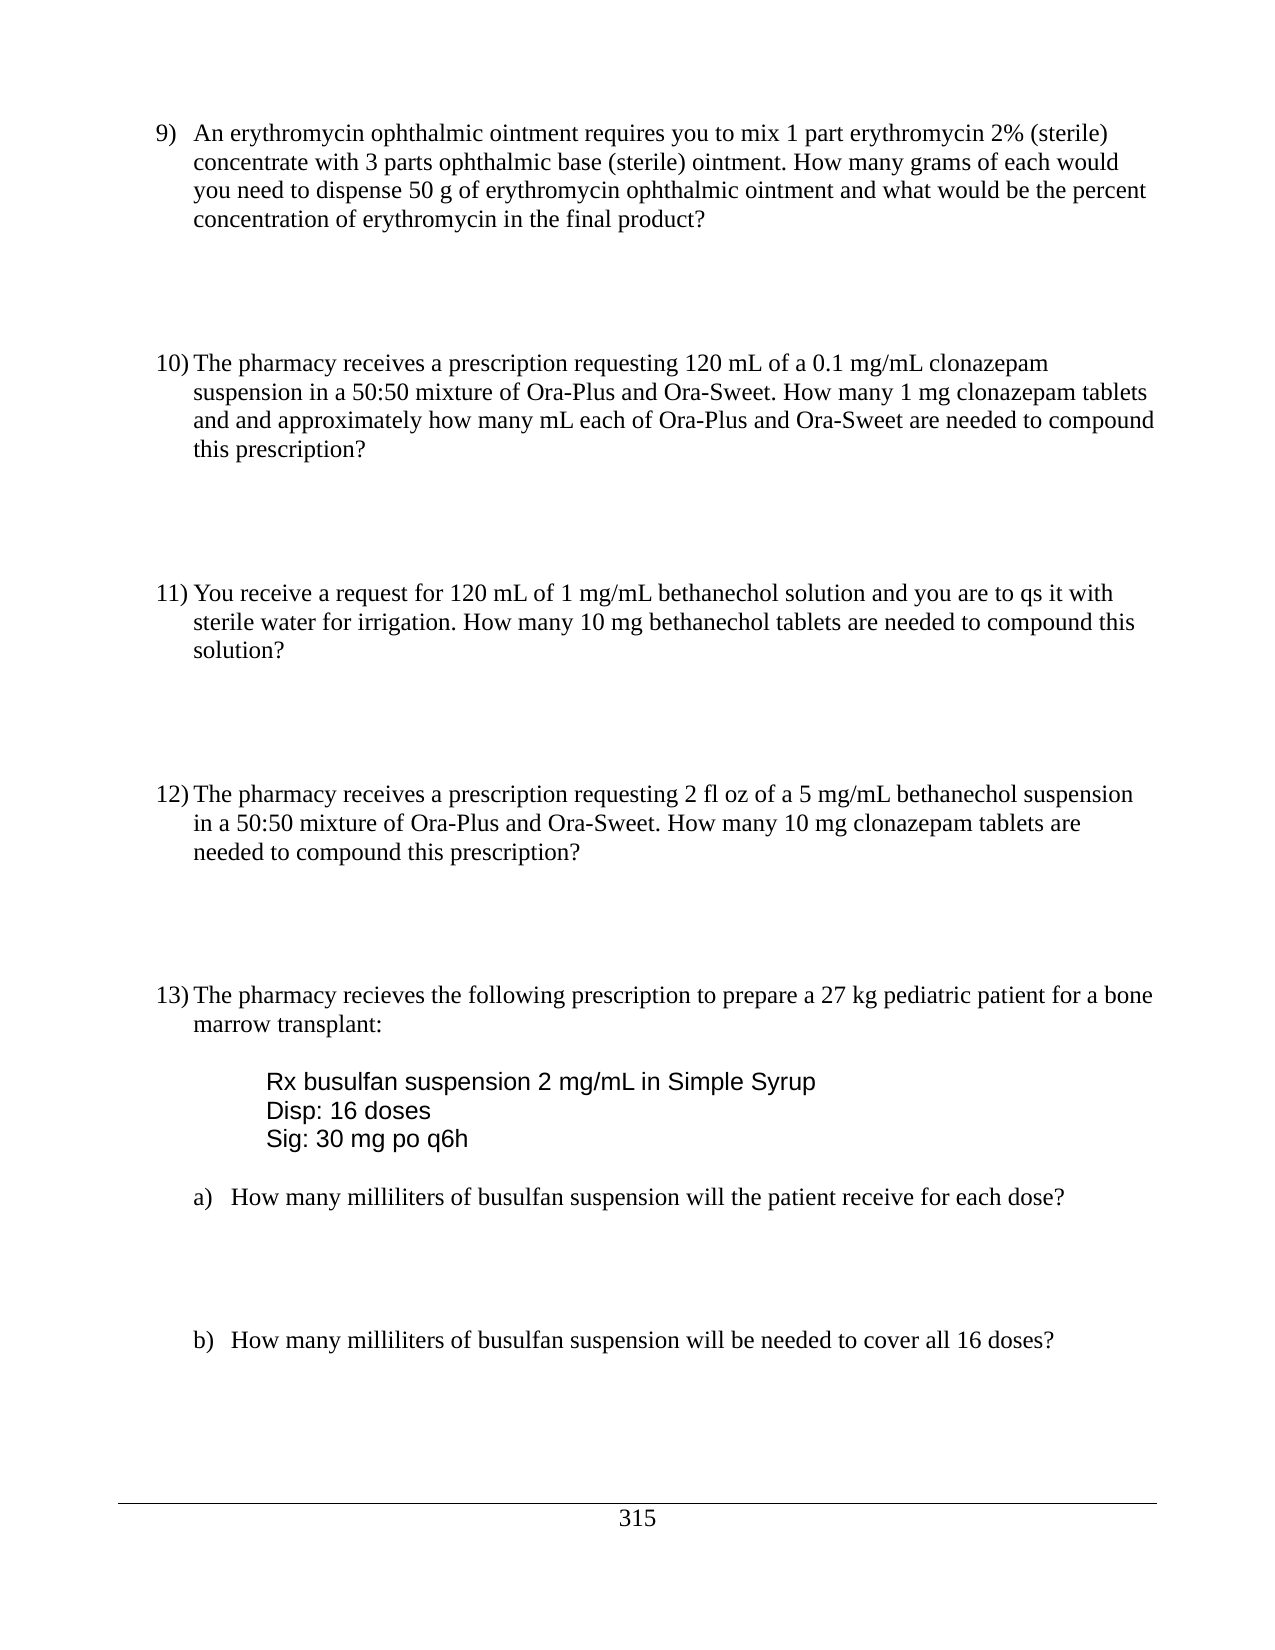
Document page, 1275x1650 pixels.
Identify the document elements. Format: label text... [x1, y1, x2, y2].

list How many milliliters of busulfan suspension will the patient receive for each dose? [193, 1182, 1157, 1211]
list The pharmacy receives a prescription requesting 120 mL of a 0.1 mg/mL clonazepam suspension in a 50:50 mixture of Ora-Plus and Ora-Sweet. How many 1 mg clonazepam tablets and and approximately how many mL each of Ora-Plus and Ora-Sweet are needed to compound this prescription? [156, 348, 1157, 463]
list Disp: 16 doses [228, 1096, 1157, 1124]
list An erythromycin ophthalmic ointment requires you to mix 1 part erythromycin 2% (sterile) concentrate with 3 parts ophthalmic base (sterile) ointment. How many grams of each would you need to dispense 50 g of erythromycin ophthalmic ointment and what would be the percent concentration of erythromycin in the final product? [156, 118, 1157, 233]
list The pharmacy recieves the following prescription to prepare a 27 kg pediatric patient for a bone marrow transplant: [156, 981, 1157, 1038]
list The pharmacy receives a prescription requesting 2 fl oz of a 5 mg/mL bethanechol suspension in a 50:50 mixture of Ora-Plus and Ora-Sweet. How many 10 mg clonazepam tablets are needed to compound this prescription? [156, 779, 1157, 866]
list Sig: 30 mg po q6h [228, 1124, 1157, 1153]
list How many milliliters of busulfan suspension will be needed to cover all 16 doses? [193, 1326, 1157, 1354]
list Rx busulfan suspension 2 mg/mL in Simple Syrup [228, 1067, 1157, 1096]
list You receive a request for 120 mL of 1 mg/mL bethanechol solution and you are to qs it with sterile water for irrigation. How many 10 mg bethanechol tablets are needed to compound this solution? [156, 578, 1157, 664]
